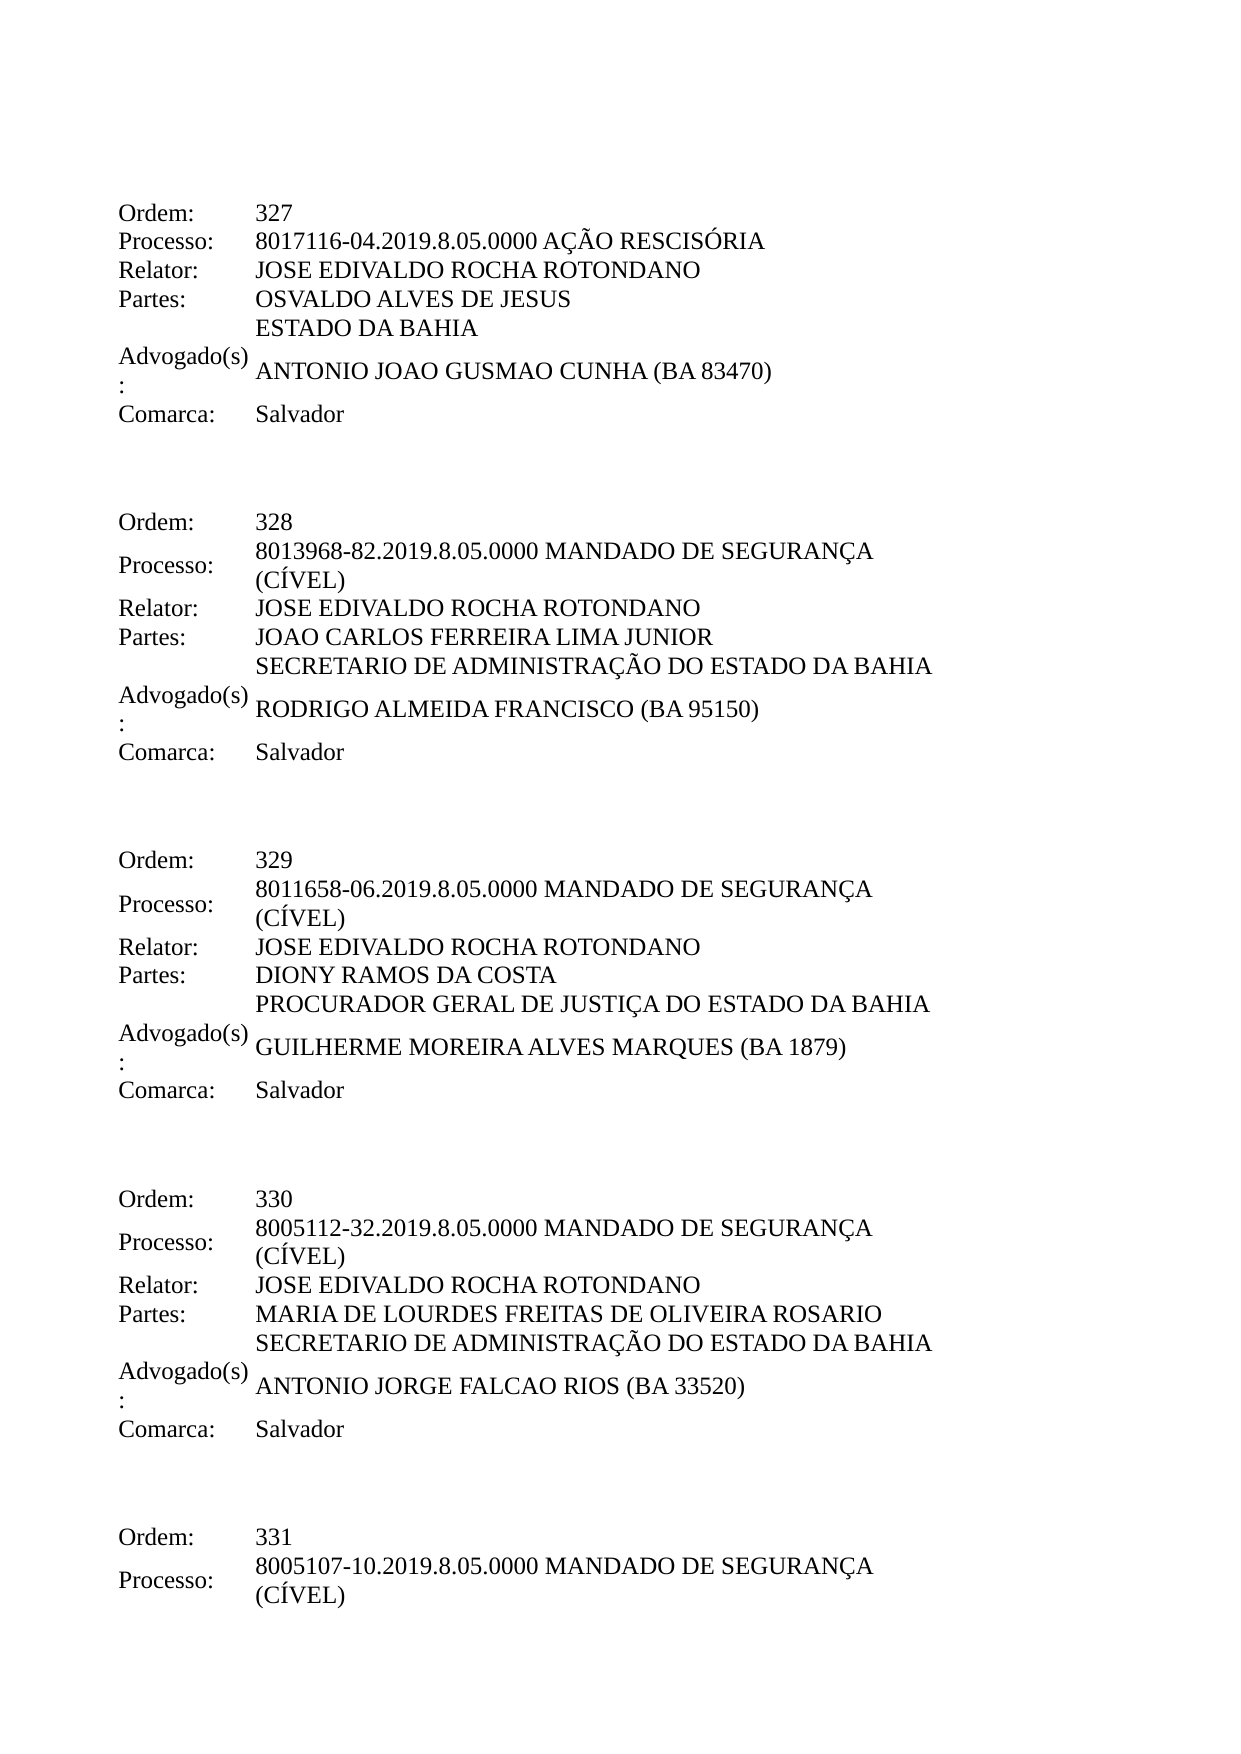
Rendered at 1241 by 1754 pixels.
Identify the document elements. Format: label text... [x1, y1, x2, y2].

table_cell ESTADO DA BAHIA [255, 313, 772, 341]
table_cell Advogado(s): [118, 1356, 255, 1414]
table_cell Comarca: [118, 1076, 255, 1104]
table_cell Relator: [118, 255, 255, 284]
table_header Ordem: [118, 1522, 255, 1551]
table_cell Processo: [118, 1213, 255, 1270]
table_cell PROCURADOR GERAL DE JUSTIÇA DO ESTADO DA BAHIA [255, 989, 968, 1018]
table_cell DIONY RAMOS DA COSTA [255, 961, 968, 989]
table_cell Salvador [255, 1414, 968, 1443]
table_cell Salvador [255, 1076, 968, 1104]
table_cell Processo: [118, 536, 255, 593]
table_cell OSVALDO ALVES DE JESUS [255, 284, 772, 313]
table_cell Partes: [118, 1299, 255, 1328]
table_cell [118, 1328, 255, 1356]
table_cell Partes: [118, 961, 255, 989]
table_cell Comarca: [118, 399, 255, 428]
table_cell Advogado(s): [118, 341, 255, 399]
table_cell 8017116-04.2019.8.05.0000 AÇÃO RESCISÓRIA [255, 226, 772, 255]
table_header Ordem: [118, 507, 255, 536]
table_header 327 [255, 198, 772, 226]
table_cell 8005107-10.2019.8.05.0000 MANDADO DE SEGURANÇA (CÍVEL) [255, 1551, 969, 1608]
table_cell Relator: [118, 1270, 255, 1299]
table_cell Processo: [118, 1551, 255, 1608]
table_cell JOSE EDIVALDO ROCHA ROTONDANO [255, 932, 968, 961]
table_cell [118, 313, 255, 341]
table_cell GUILHERME MOREIRA ALVES MARQUES (BA 1879) [255, 1018, 968, 1076]
table_cell Processo: [118, 226, 255, 255]
table_cell Salvador [255, 737, 969, 766]
table_cell Processo: [118, 874, 255, 932]
table_cell RODRIGO ALMEIDA FRANCISCO (BA 95150) [255, 680, 969, 737]
table_header Ordem: [118, 1184, 255, 1213]
table_cell JOSE EDIVALDO ROCHA ROTONDANO [255, 255, 772, 284]
table_cell SECRETARIO DE ADMINISTRAÇÃO DO ESTADO DA BAHIA [255, 651, 969, 680]
table_cell Partes: [118, 622, 255, 651]
table_cell JOSE EDIVALDO ROCHA ROTONDANO [255, 1270, 968, 1299]
table_header Ordem: [118, 846, 255, 874]
table_cell ANTONIO JORGE FALCAO RIOS (BA 33520) [255, 1356, 968, 1414]
table_cell [118, 989, 255, 1018]
table_cell 8005112-32.2019.8.05.0000 MANDADO DE SEGURANÇA (CÍVEL) [255, 1213, 968, 1270]
table_cell Advogado(s): [118, 680, 255, 737]
table_header 329 [255, 846, 968, 874]
table_cell JOAO CARLOS FERREIRA LIMA JUNIOR [255, 622, 969, 651]
table_header 330 [255, 1184, 968, 1213]
table_cell Partes: [118, 284, 255, 313]
table_header Ordem: [118, 198, 255, 226]
table_cell Relator: [118, 594, 255, 622]
table_header 331 [255, 1522, 969, 1551]
table_cell JOSE EDIVALDO ROCHA ROTONDANO [255, 594, 969, 622]
table_cell [118, 651, 255, 680]
table_header 328 [255, 507, 969, 536]
table_cell Comarca: [118, 737, 255, 766]
table_cell 8013968-82.2019.8.05.0000 MANDADO DE SEGURANÇA (CÍVEL) [255, 536, 969, 593]
table_cell MARIA DE LOURDES FREITAS DE OLIVEIRA ROSARIO [255, 1299, 968, 1328]
table_cell ANTONIO JOAO GUSMAO CUNHA (BA 83470) [255, 341, 772, 399]
table_cell Comarca: [118, 1414, 255, 1443]
table_cell Relator: [118, 932, 255, 961]
table_cell Salvador [255, 399, 772, 428]
table_cell Advogado(s): [118, 1018, 255, 1076]
table_cell SECRETARIO DE ADMINISTRAÇÃO DO ESTADO DA BAHIA [255, 1328, 968, 1356]
table_cell 8011658-06.2019.8.05.0000 MANDADO DE SEGURANÇA (CÍVEL) [255, 874, 968, 932]
